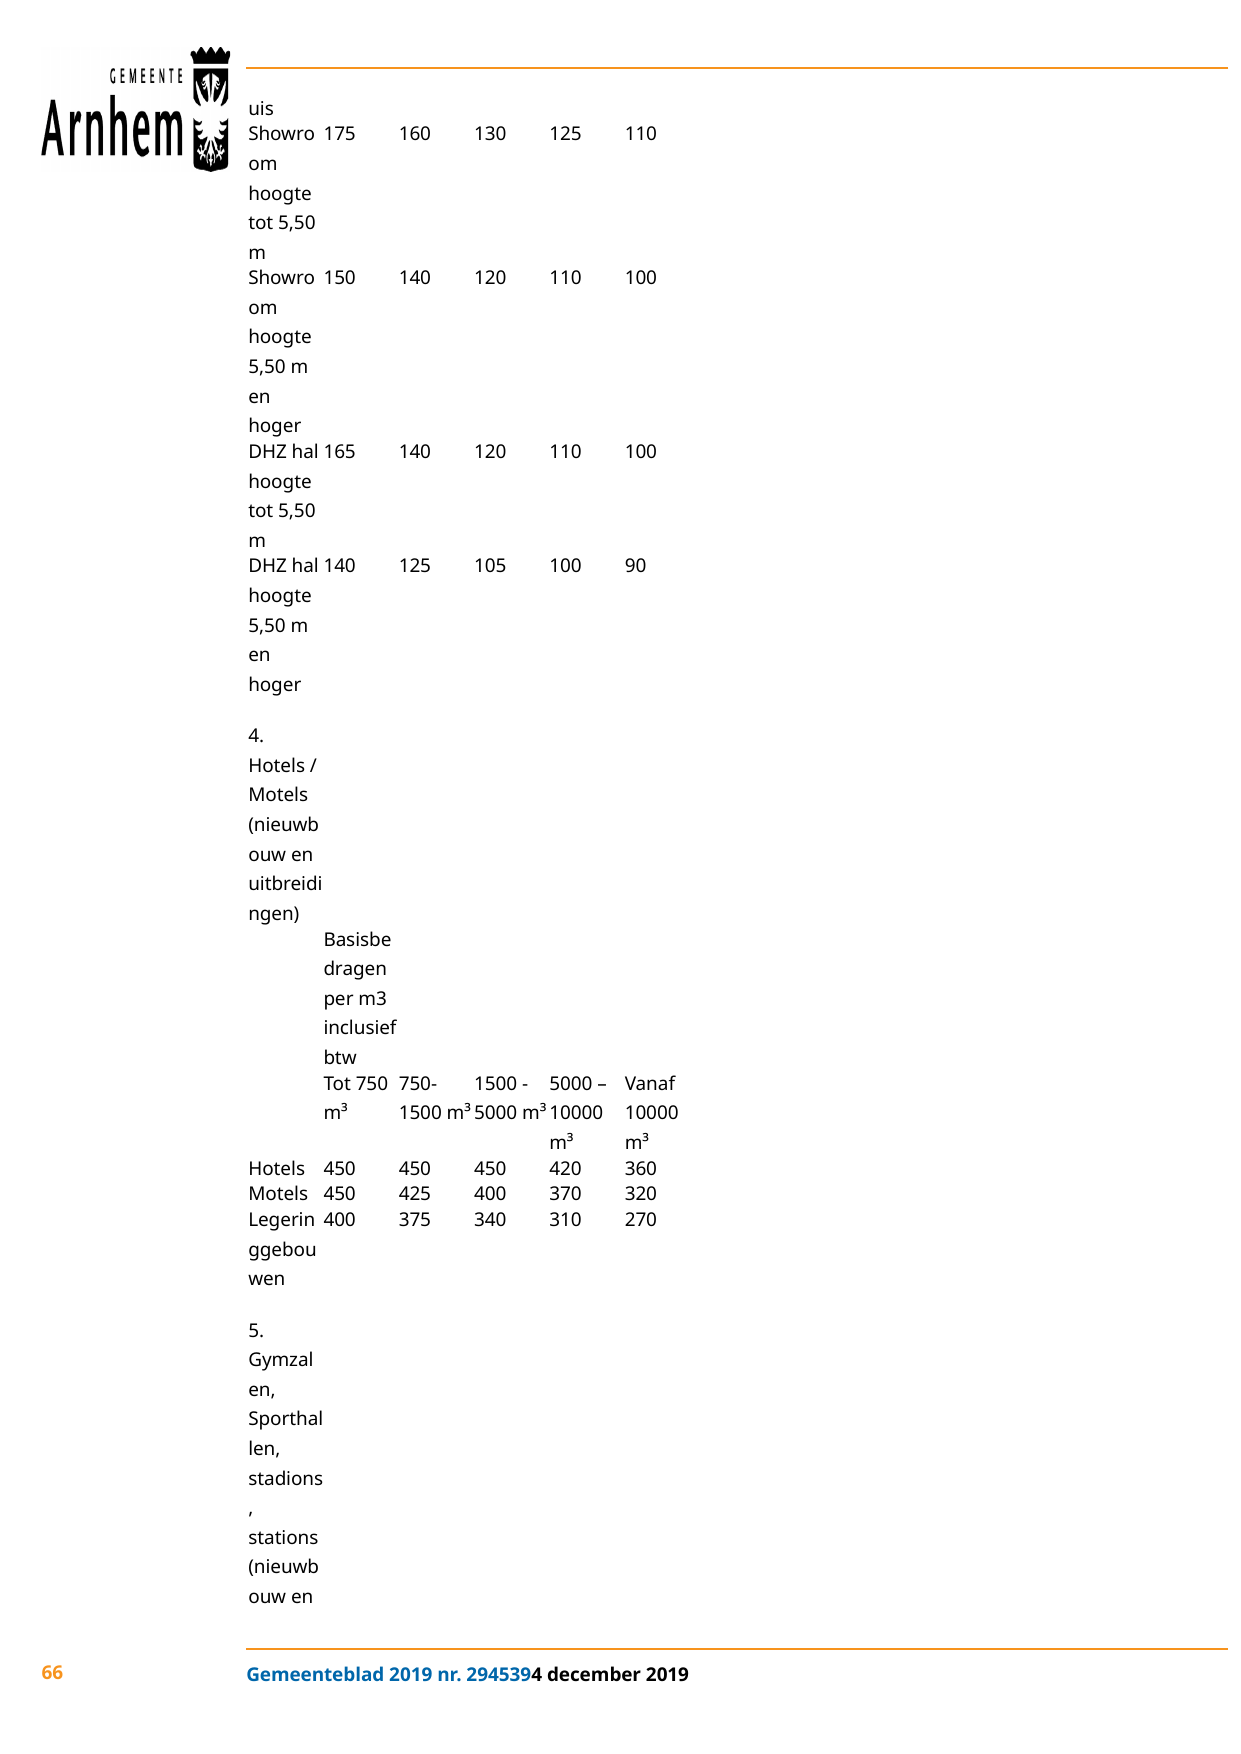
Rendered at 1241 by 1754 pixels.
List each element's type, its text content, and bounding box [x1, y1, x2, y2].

table_cell 450 [323, 1155, 398, 1180]
table_cell Legeringgebouwen [248, 1206, 323, 1291]
picture [41, 47, 231, 172]
table_cell [625, 697, 700, 722]
table_cell [248, 697, 323, 722]
table_cell 175 [323, 121, 398, 264]
table_cell 110 [549, 438, 624, 553]
table_cell [323, 1317, 398, 1609]
table_cell Showroom hoogte 5,50 m en hoger [248, 265, 323, 438]
table_cell 450 [323, 1180, 398, 1206]
table_cell [549, 697, 624, 722]
table_cell 140 [323, 553, 398, 697]
table_cell 125 [399, 553, 474, 697]
table_cell 5. Gymzalen, Sporthallen, stadions, stations (nieuwbouw en [248, 1317, 323, 1609]
table_cell 100 [625, 265, 700, 438]
table_cell 140 [399, 438, 474, 553]
table_cell [323, 95, 398, 121]
table_cell Showroom hoogte tot 5,50 m [248, 121, 323, 264]
table_cell 125 [549, 121, 624, 264]
table_cell [549, 723, 624, 926]
table_cell [549, 1317, 624, 1609]
table_cell [399, 697, 474, 722]
table_cell [474, 926, 549, 1070]
table_cell 270 [625, 1206, 700, 1291]
table_cell 310 [549, 1206, 624, 1291]
table_cell [625, 926, 700, 1070]
table_cell 150 [323, 265, 398, 438]
table_cell 90 [625, 553, 700, 697]
table_cell 100 [549, 553, 624, 697]
table_cell [625, 723, 700, 926]
table_cell [549, 926, 624, 1070]
table_cell [625, 1291, 700, 1317]
table_cell DHZ hal hoogte 5,50 m en hoger [248, 553, 323, 697]
table_cell uis [248, 95, 323, 121]
table_cell 450 [399, 1155, 474, 1180]
table_cell 340 [474, 1206, 549, 1291]
table_cell [248, 1070, 323, 1155]
table_cell 160 [399, 121, 474, 264]
table_cell 400 [474, 1180, 549, 1206]
table_cell 110 [625, 121, 700, 264]
table_cell 360 [625, 1155, 700, 1180]
table_cell 130 [474, 121, 549, 264]
table_cell [323, 697, 398, 722]
table_cell DHZ hal hoogte tot 5,50 m [248, 438, 323, 553]
table_cell 320 [625, 1180, 700, 1206]
table_cell [399, 95, 474, 121]
table_cell 110 [549, 265, 624, 438]
table_cell [474, 1291, 549, 1317]
table_cell [323, 723, 398, 926]
table_cell Hotels [248, 1155, 323, 1180]
table_cell [248, 1291, 323, 1317]
table_cell [399, 1317, 474, 1609]
table_cell 165 [323, 438, 398, 553]
table_cell 140 [399, 265, 474, 438]
table_cell 120 [474, 438, 549, 553]
table_cell Vanaf 10000 m³ [625, 1070, 700, 1155]
table_cell 400 [323, 1206, 398, 1291]
table_cell 420 [549, 1155, 624, 1180]
table_cell [474, 697, 549, 722]
table_cell Motels [248, 1180, 323, 1206]
table_cell 4. Hotels / Motels (nieuwbouw en uitbreidingen) [248, 723, 323, 926]
table_cell [248, 926, 323, 1070]
table_cell [549, 1291, 624, 1317]
table_cell 120 [474, 265, 549, 438]
table_cell [399, 926, 474, 1070]
table_cell 100 [625, 438, 700, 553]
table_cell 1500 - 5000 m³ [474, 1070, 549, 1155]
table_cell [625, 95, 700, 121]
table_cell Basisbedragen per m3 inclusief btw [323, 926, 398, 1070]
table_cell 105 [474, 553, 549, 697]
table_cell [549, 95, 624, 121]
table_cell 5000 – 10000 m³ [549, 1070, 624, 1155]
table_cell [399, 723, 474, 926]
table_cell [474, 723, 549, 926]
table_cell Tot 750 m³ [323, 1070, 398, 1155]
table_cell [474, 1317, 549, 1609]
table_cell 375 [399, 1206, 474, 1291]
table_cell [474, 95, 549, 121]
table_cell 425 [399, 1180, 474, 1206]
table_cell 750-1500 m³ [399, 1070, 474, 1155]
table_cell [625, 1317, 700, 1609]
table_cell [399, 1291, 474, 1317]
table_cell [323, 1291, 398, 1317]
table_cell 370 [549, 1180, 624, 1206]
table_cell 450 [474, 1155, 549, 1180]
